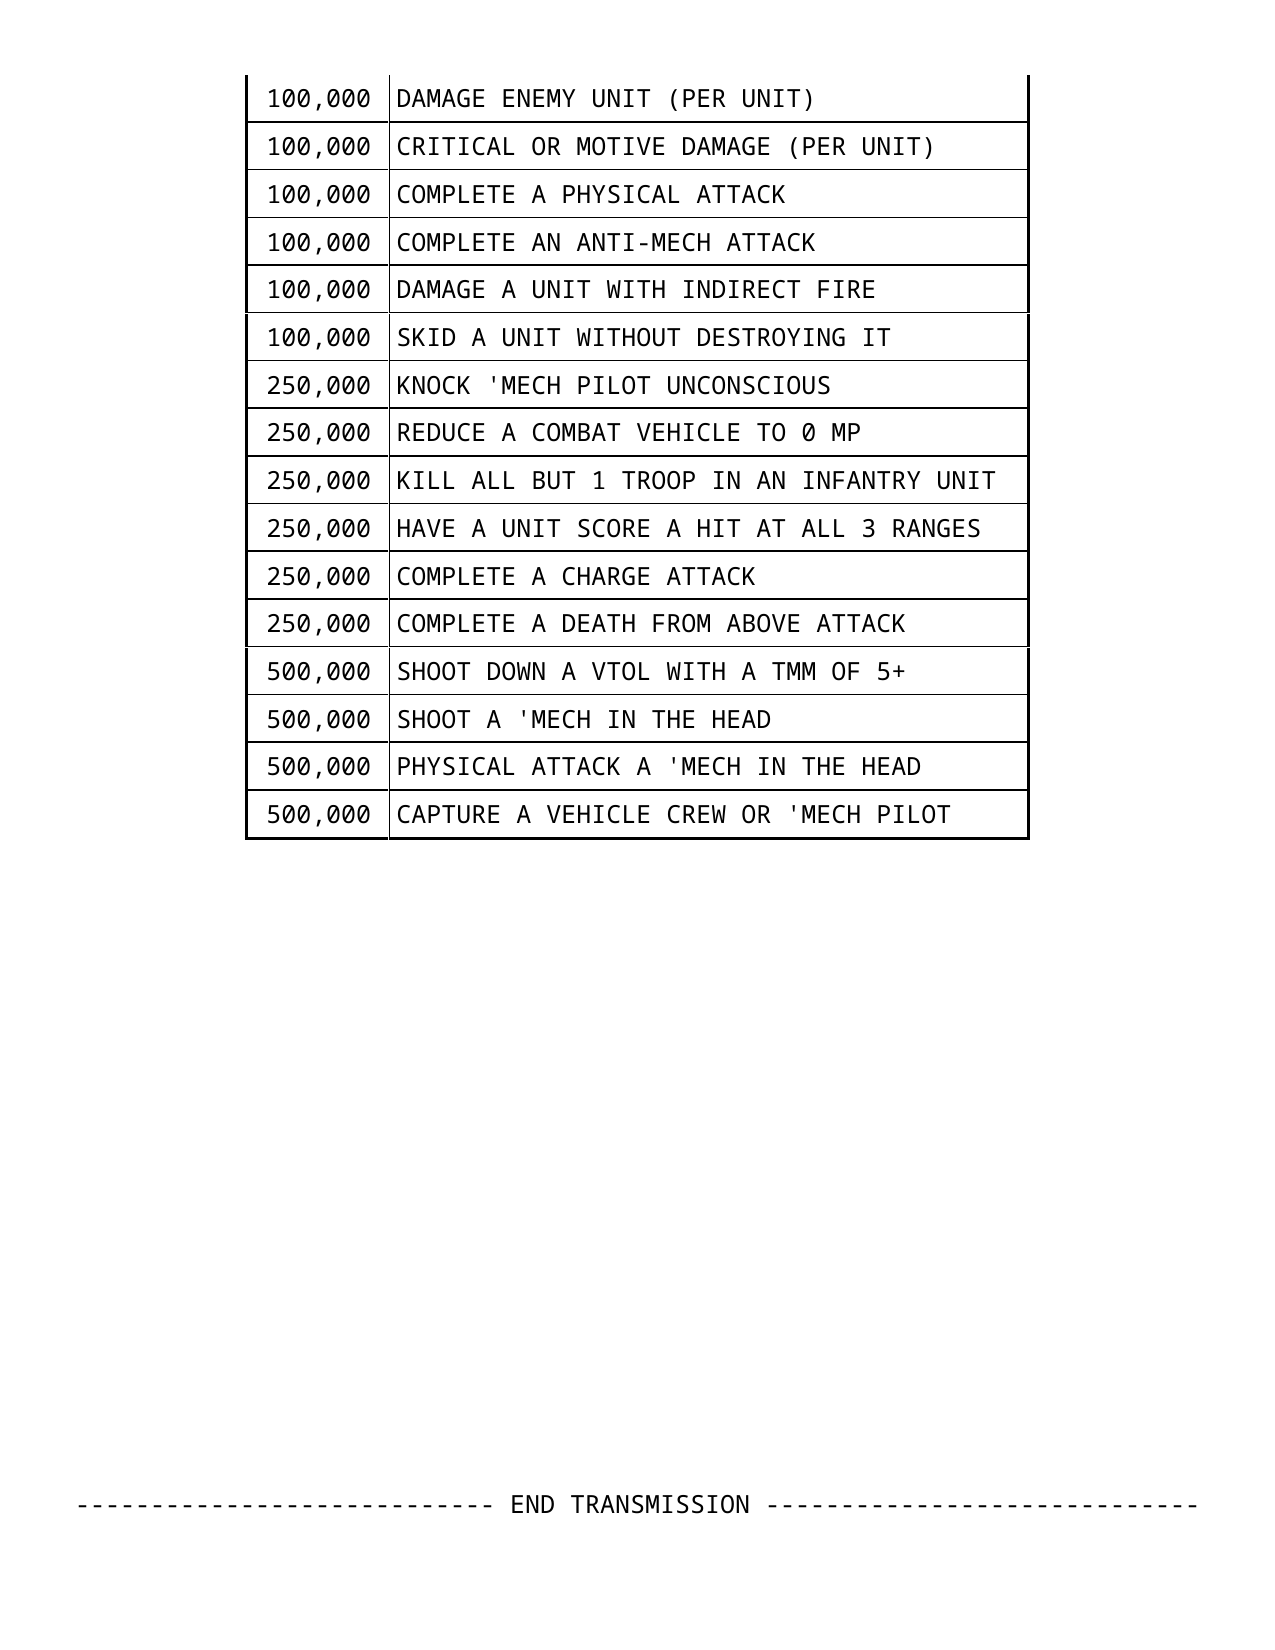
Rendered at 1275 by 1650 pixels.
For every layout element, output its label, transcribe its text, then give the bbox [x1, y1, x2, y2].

table_cell 250,000 [248, 600, 388, 646]
table_cell COMPLETE A CHARGE ATTACK [390, 552, 1027, 598]
table_cell 500,000 [248, 791, 388, 837]
table_cell 250,000 [248, 409, 388, 455]
table_cell SKID A UNIT WITHOUT DESTROYING IT [390, 314, 1027, 360]
table_cell HAVE A UNIT SCORE A HIT AT ALL 3 RANGES [390, 504, 1027, 550]
table_cell 100,000 [248, 314, 388, 360]
table_cell 100,000 [248, 75, 388, 121]
table_cell 250,000 [248, 552, 388, 598]
table_cell 500,000 [248, 695, 388, 741]
table_cell COMPLETE A PHYSICAL ATTACK [390, 170, 1027, 217]
table_cell CRITICAL OR MOTIVE DAMAGE (PER UNIT) [390, 123, 1027, 169]
table_cell COMPLETE A DEATH FROM ABOVE ATTACK [390, 600, 1027, 646]
table_cell DAMAGE ENEMY UNIT (PER UNIT) [390, 75, 1027, 121]
table_cell 250,000 [248, 457, 388, 503]
table_cell 100,000 [248, 123, 388, 169]
table_cell 500,000 [248, 648, 388, 694]
table_cell CAPTURE A VEHICLE CREW OR 'MECH PILOT [390, 791, 1027, 837]
table_cell 250,000 [248, 504, 388, 550]
table_cell SHOOT A 'MECH IN THE HEAD [390, 695, 1027, 741]
table_cell 250,000 [248, 361, 388, 407]
table_cell KILL ALL BUT 1 TROOP IN AN INFANTRY UNIT [390, 457, 1027, 503]
table_cell 100,000 [248, 218, 388, 264]
table_cell 100,000 [248, 266, 388, 312]
table_cell PHYSICAL ATTACK A 'MECH IN THE HEAD [390, 743, 1027, 789]
table_cell DAMAGE A UNIT WITH INDIRECT FIRE [390, 266, 1027, 312]
table_cell SHOOT DOWN A VTOL WITH A TMM OF 5+ [390, 648, 1027, 694]
text ---------------------------- END TRANSMISSION ----------------------------- [75, 1487, 1200, 1521]
table_cell REDUCE A COMBAT VEHICLE TO 0 MP [390, 409, 1027, 455]
table_cell 100,000 [248, 170, 388, 217]
table_cell KNOCK 'MECH PILOT UNCONSCIOUS [390, 361, 1027, 407]
table_cell COMPLETE AN ANTI-MECH ATTACK [390, 218, 1027, 264]
table_cell 500,000 [248, 743, 388, 789]
